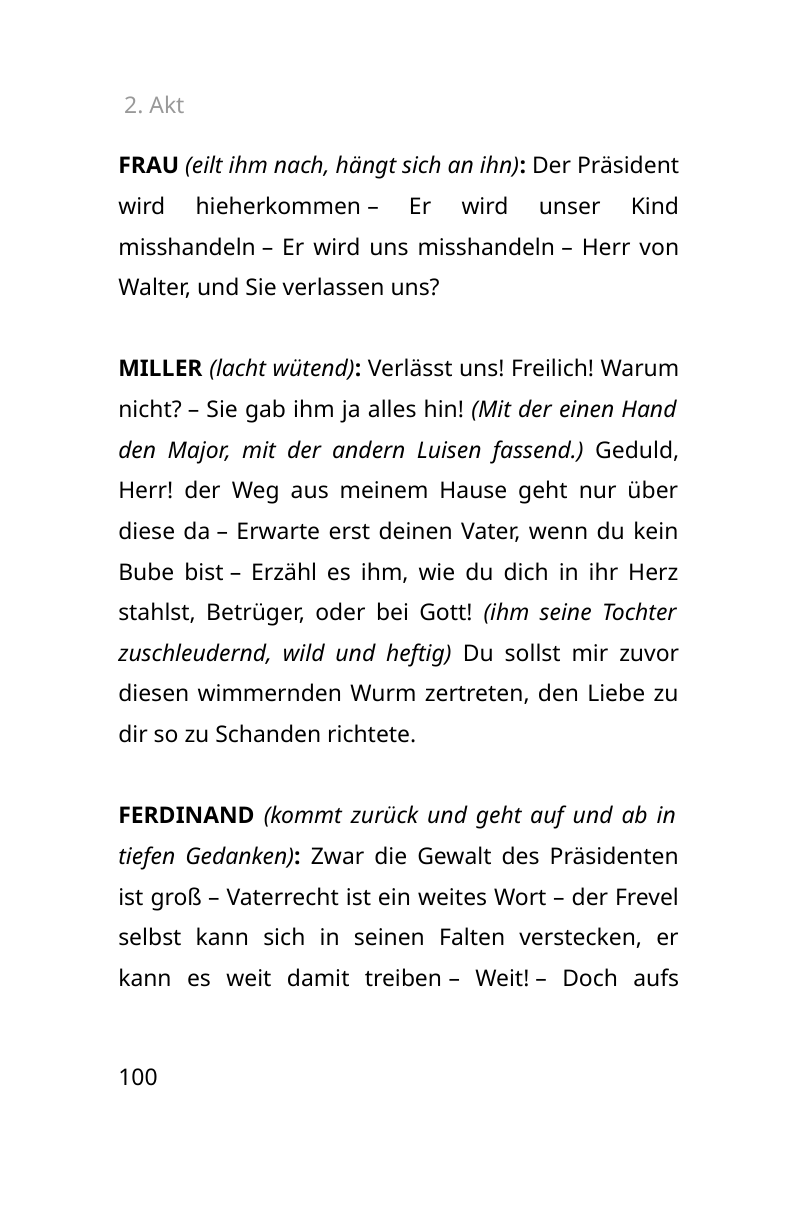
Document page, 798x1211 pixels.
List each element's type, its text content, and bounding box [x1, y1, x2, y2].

text FRAU (eilt ihm nach, hängt sich an ihn): Der Präsident wird hieherkommen – Er wird unser Kind misshandeln – Er wird uns misshandeln – Herr von Walter, und Sie verlassen uns? [118, 149, 679, 302]
text MILLER (lacht wütend): Verlässt uns! Freilich! Warum nicht? – Sie gab ihm ja alles hin! (Mit der einen Hand den Major, mit der andern Luisen fassend.) Geduld, Herr! der Weg aus meinem Hause geht nur über diese da – Erwarte erst deinen Vater, wenn du kein Bube bist – Erzähl es ihm, wie du dich in ihr Herz stahlst, Betrüger, oder bei Gott! (ihm seine Tochter zuschleudernd, wild und heftig) Du sollst mir zuvor diesen wimmernden Wurm zertreten, den Liebe zu dir so zu Schanden richtete. [118, 323, 679, 749]
text FERDINAND (kommt zurück und geht auf und ab in tiefen Gedanken): Zwar die Gewalt des Präsidenten ist groß – Vaterrecht ist ein weites Wort – der Frevel selbst kann sich in seinen Falten verstecken, er kann es weit damit treiben – Weit! – Doch aufs [118, 770, 679, 993]
